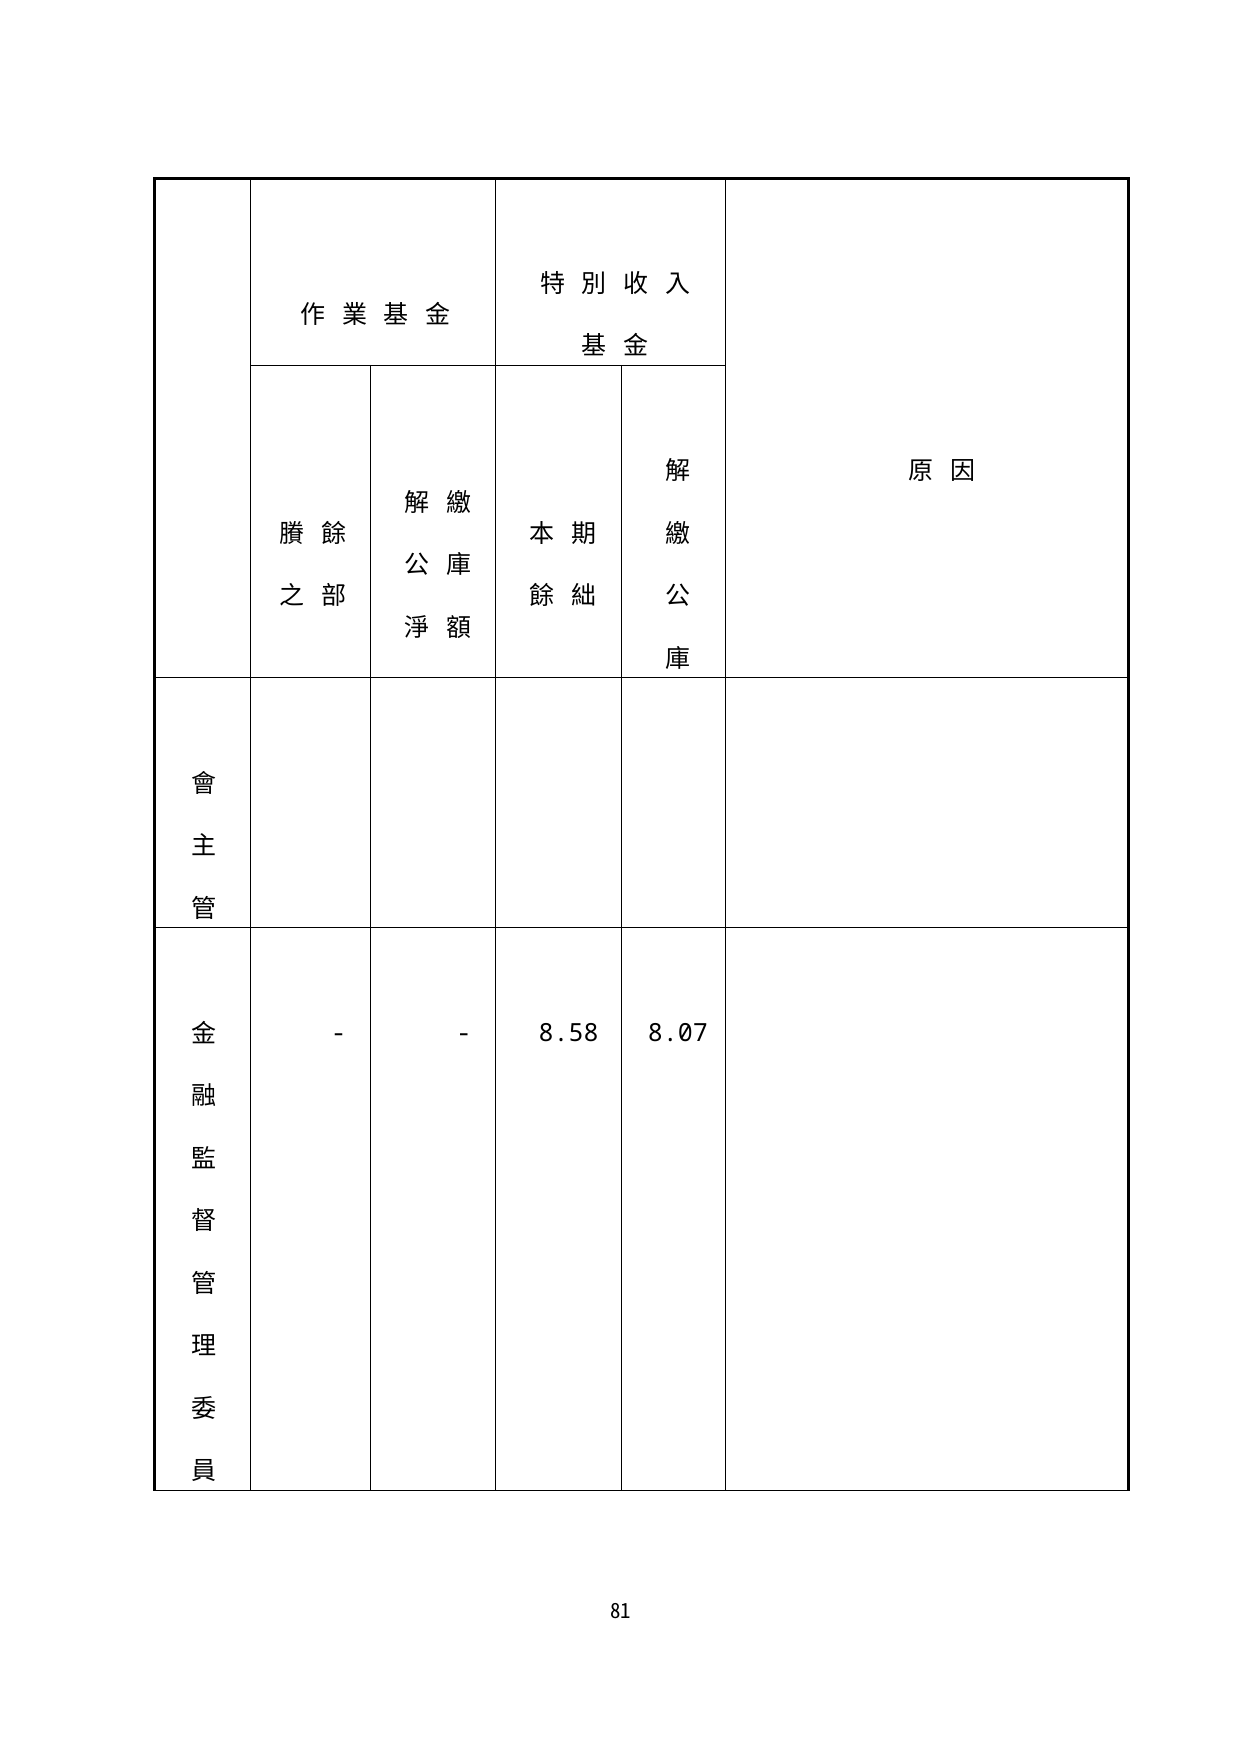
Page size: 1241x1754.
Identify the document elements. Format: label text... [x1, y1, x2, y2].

table_cell - [622, 678, 725, 927]
table_cell - [371, 678, 495, 927]
table_cell 解繳公庫 [622, 366, 725, 677]
table_cell 本期餘絀 [496, 366, 621, 677]
table_cell [251, 678, 370, 927]
table_cell - [371, 928, 495, 1490]
table_header 原因 [726, 180, 1127, 677]
table_cell [726, 928, 1127, 1490]
table_cell [726, 678, 1127, 927]
table_cell 金融監督管理委員 [156, 928, 250, 1490]
table_cell 解繳公庫淨額 [371, 366, 495, 677]
table_cell 會主管 [156, 678, 250, 927]
table_cell 賸餘之部 [251, 366, 370, 677]
table_cell - [496, 678, 621, 927]
table_header 作業基金 [251, 180, 495, 365]
table_cell - [251, 928, 370, 1490]
table_cell 8.07 [622, 928, 725, 1490]
table_cell 8.58 [496, 928, 621, 1490]
table_header 特別收入基金 [496, 180, 725, 365]
table_header [156, 180, 250, 677]
